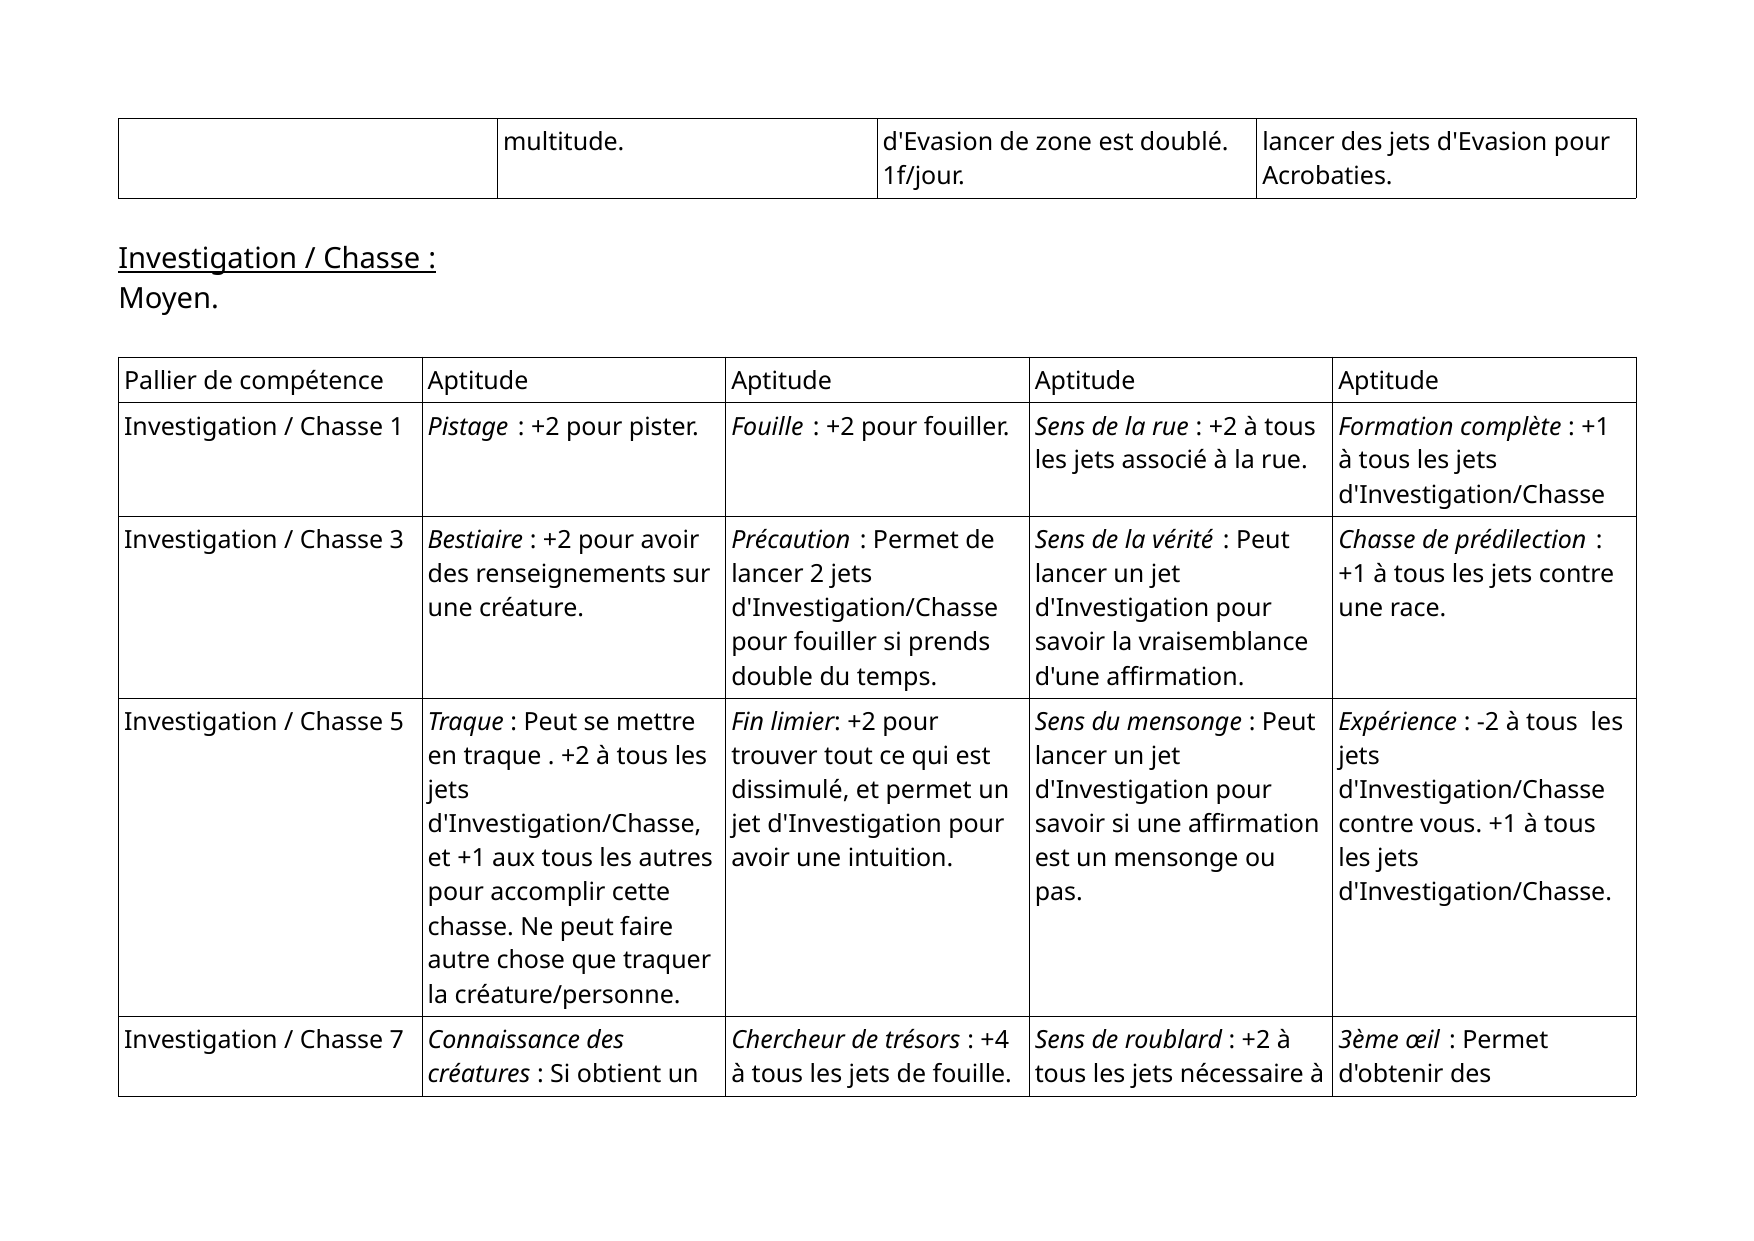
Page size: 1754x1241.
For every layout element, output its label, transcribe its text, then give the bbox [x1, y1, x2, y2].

table_cell Fin limier: +2 pour trouver tout ce qui est dissimulé, et permet un jet d'Investigation pour avoir une intuition. [726, 699, 1029, 1016]
table_header Pallier de compétence [119, 358, 422, 402]
table_cell Chercheur de trésors : +4 à tous les jets de fouille. [726, 1017, 1029, 1096]
subtitle Investigation / Chasse : [118, 238, 1636, 277]
table_cell multitude. [498, 119, 877, 198]
table_cell Investigation / Chasse 7 [119, 1017, 422, 1096]
table_cell Sens de la vérité : Peut lancer un jet d'Investigation pour savoir la vraisemblance d'une affirmation. [1030, 517, 1332, 698]
table_cell Sens du mensonge : Peut lancer un jet d'Investigation pour savoir si une affirmation est un mensonge ou pas. [1030, 699, 1332, 1016]
table_cell Sens de roublard : +2 à tous les jets nécessaire à [1030, 1017, 1332, 1096]
table_cell Précaution : Permet de lancer 2 jets d'Investigation/Chasse pour fouiller si prends double du temps. [726, 517, 1029, 698]
table_cell Investigation / Chasse 5 [119, 699, 422, 1016]
table_cell Fouille : +2 pour fouiller. [726, 403, 1029, 516]
table_cell Expérience : -2 à tous les jets d'Investigation/Chasse contre vous. +1 à tous les jets d'Investigation/Chasse. [1333, 699, 1636, 1016]
table_cell Chasse de prédilection : +1 à tous les jets contre une race. [1333, 517, 1636, 698]
table_header Aptitude [1030, 358, 1332, 402]
table_cell Formation complète : +1 à tous les jets d'Investigation/Chasse [1333, 403, 1636, 516]
table_cell Investigation / Chasse 3 [119, 517, 422, 698]
table_cell Sens de la rue : +2 à tous les jets associé à la rue. [1030, 403, 1332, 516]
table_cell Pistage : +2 pour pister. [423, 403, 725, 516]
table_cell Connaissance des créatures : Si obtient un [423, 1017, 725, 1096]
table_cell Investigation / Chasse 1 [119, 403, 422, 516]
table_header Aptitude [423, 358, 725, 402]
table_cell [119, 119, 497, 198]
table_cell d'Evasion de zone est doublé. 1f/jour. [878, 119, 1256, 198]
table_cell Bestiaire : +2 pour avoir des renseignements sur une créature. [423, 517, 725, 698]
text Moyen. [118, 277, 1636, 317]
table_cell Traque : Peut se mettre en traque . +2 à tous les jets d'Investigation/Chasse, et +1 aux tous les autres pour accomplir cette chasse. Ne peut faire autre chose que traquer la créature/personne. [423, 699, 725, 1016]
table_cell 3ème œil : Permet d'obtenir des [1333, 1017, 1636, 1096]
table_header Aptitude [1333, 358, 1636, 402]
table_cell lancer des jets d'Evasion pour Acrobaties. [1257, 119, 1636, 198]
table_header Aptitude [726, 358, 1029, 402]
